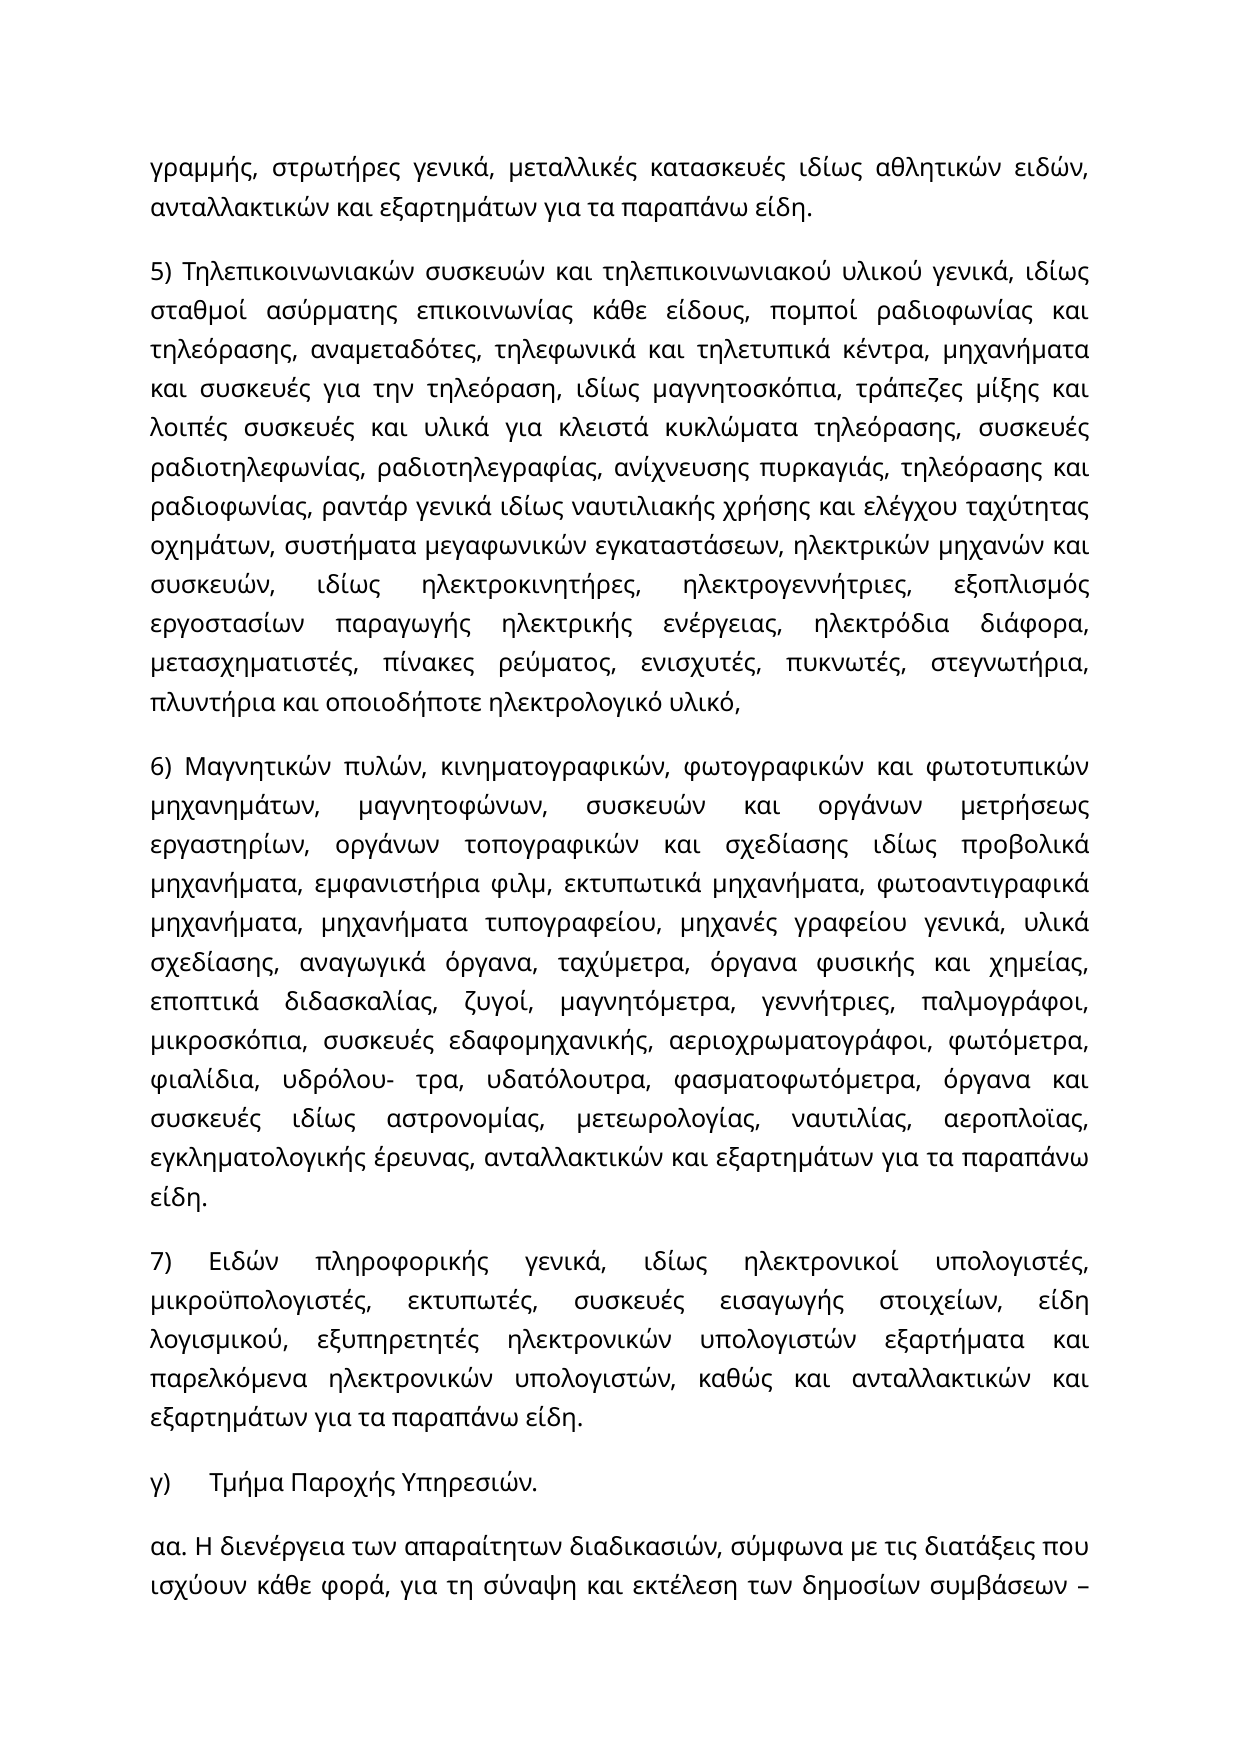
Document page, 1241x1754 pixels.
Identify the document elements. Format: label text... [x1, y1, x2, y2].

text 6) Μαγνητικών πυλών, κινηματογραφικών, φωτογραφικών και φωτοτυπικών μηχανημάτων, μαγνητοφώνων, συσκευών και οργάνων μετρήσεως εργαστηρίων, οργάνων τοπογραφικών και σχεδίασης ιδίως προβολικά μηχανήματα, εμφανιστήρια φιλμ, εκτυπωτικά μηχανήματα, φωτοαντιγραφικά μηχανήματα, μηχανήματα τυπογραφείου, μηχανές γραφείου γενικά, υλικά σχεδίασης, αναγωγικά όργανα, ταχύμετρα, όργανα φυσικής και χημείας, εποπτικά διδασκαλίας, ζυγοί, μαγνητόμετρα, γεννήτριες, παλμογράφοι, μικροσκόπια, συσκευές εδαφομηχανικής, αεριοχρωματογράφοι, φωτόμετρα, φιαλίδια, υδρόλου- τρα, υδατόλουτρα, φασματοφωτόμετρα, όργανα και συσκευές ιδίως αστρονομίας, μετεωρολογίας, ναυτιλίας, αεροπλοϊας, εγκληματολογικής έρευνας, ανταλλακτικών και εξαρτημάτων για τα παραπάνω είδη. [150, 748, 1090, 1213]
text αα. Η διενέργεια των απαραίτητων διαδικασιών, σύμφωνα με τις διατάξεις που ισχύουν κάθε φορά, για τη σύναψη και εκτέλεση των δημοσίων συμβάσεων – [150, 1528, 1090, 1602]
text 7) Ειδών πληροφορικής γενικά, ιδίως ηλεκτρονικοί υπολογιστές, μικροϋπολογιστές, εκτυπωτές, συσκευές εισαγωγής στοιχείων, είδη λογισμικού, εξυπηρετητές ηλεκτρονικών υπολογιστών εξαρτήματα και παρελκόμενα ηλεκτρονικών υπολογιστών, καθώς και ανταλλακτικών και εξαρτημάτων για τα παραπάνω είδη. [150, 1243, 1090, 1434]
list γ) Τμήμα Παροχής Υπηρεσιών. [150, 1464, 1090, 1498]
text 5) Τηλεπικοινωνιακών συσκευών και τηλεπικοινωνιακού υλικού γενικά, ιδίως σταθμοί ασύρματης επικοινωνίας κάθε είδους, πομποί ραδιοφωνίας και τηλεόρασης, αναμεταδότες, τηλεφωνικά και τηλετυπικά κέντρα, μηχανήματα και συσκευές για την τηλεόραση, ιδίως μαγνητοσκόπια, τράπεζες μίξης και λοιπές συσκευές και υλικά για κλειστά κυκλώματα τηλεόρασης, συσκευές ραδιοτηλεφωνίας, ραδιοτηλεγραφίας, ανίχνευσης πυρκαγιάς, τηλεόρασης και ραδιοφωνίας, ραντάρ γενικά ιδίως ναυτιλιακής χρήσης και ελέγχου ταχύτητας οχημάτων, συστήματα μεγαφωνικών εγκαταστάσεων, ηλεκτρικών μηχανών και συσκευών, ιδίως ηλεκτροκινητήρες, ηλεκτρογεννήτριες, εξοπλισμός εργοστασίων παραγωγής ηλεκτρικής ενέργειας, ηλεκτρόδια διάφορα, μετασχηματιστές, πίνακες ρεύματος, ενισχυτές, πυκνωτές, στεγνωτήρια, πλυντήρια και οποιοδήποτε ηλεκτρολογικό υλικό, [150, 253, 1090, 718]
text γραμμής, στρωτήρες γενικά, μεταλλικές κατασκευές ιδίως αθλητικών ειδών, ανταλλακτικών και εξαρτημάτων για τα παραπάνω είδη. [150, 150, 1090, 223]
